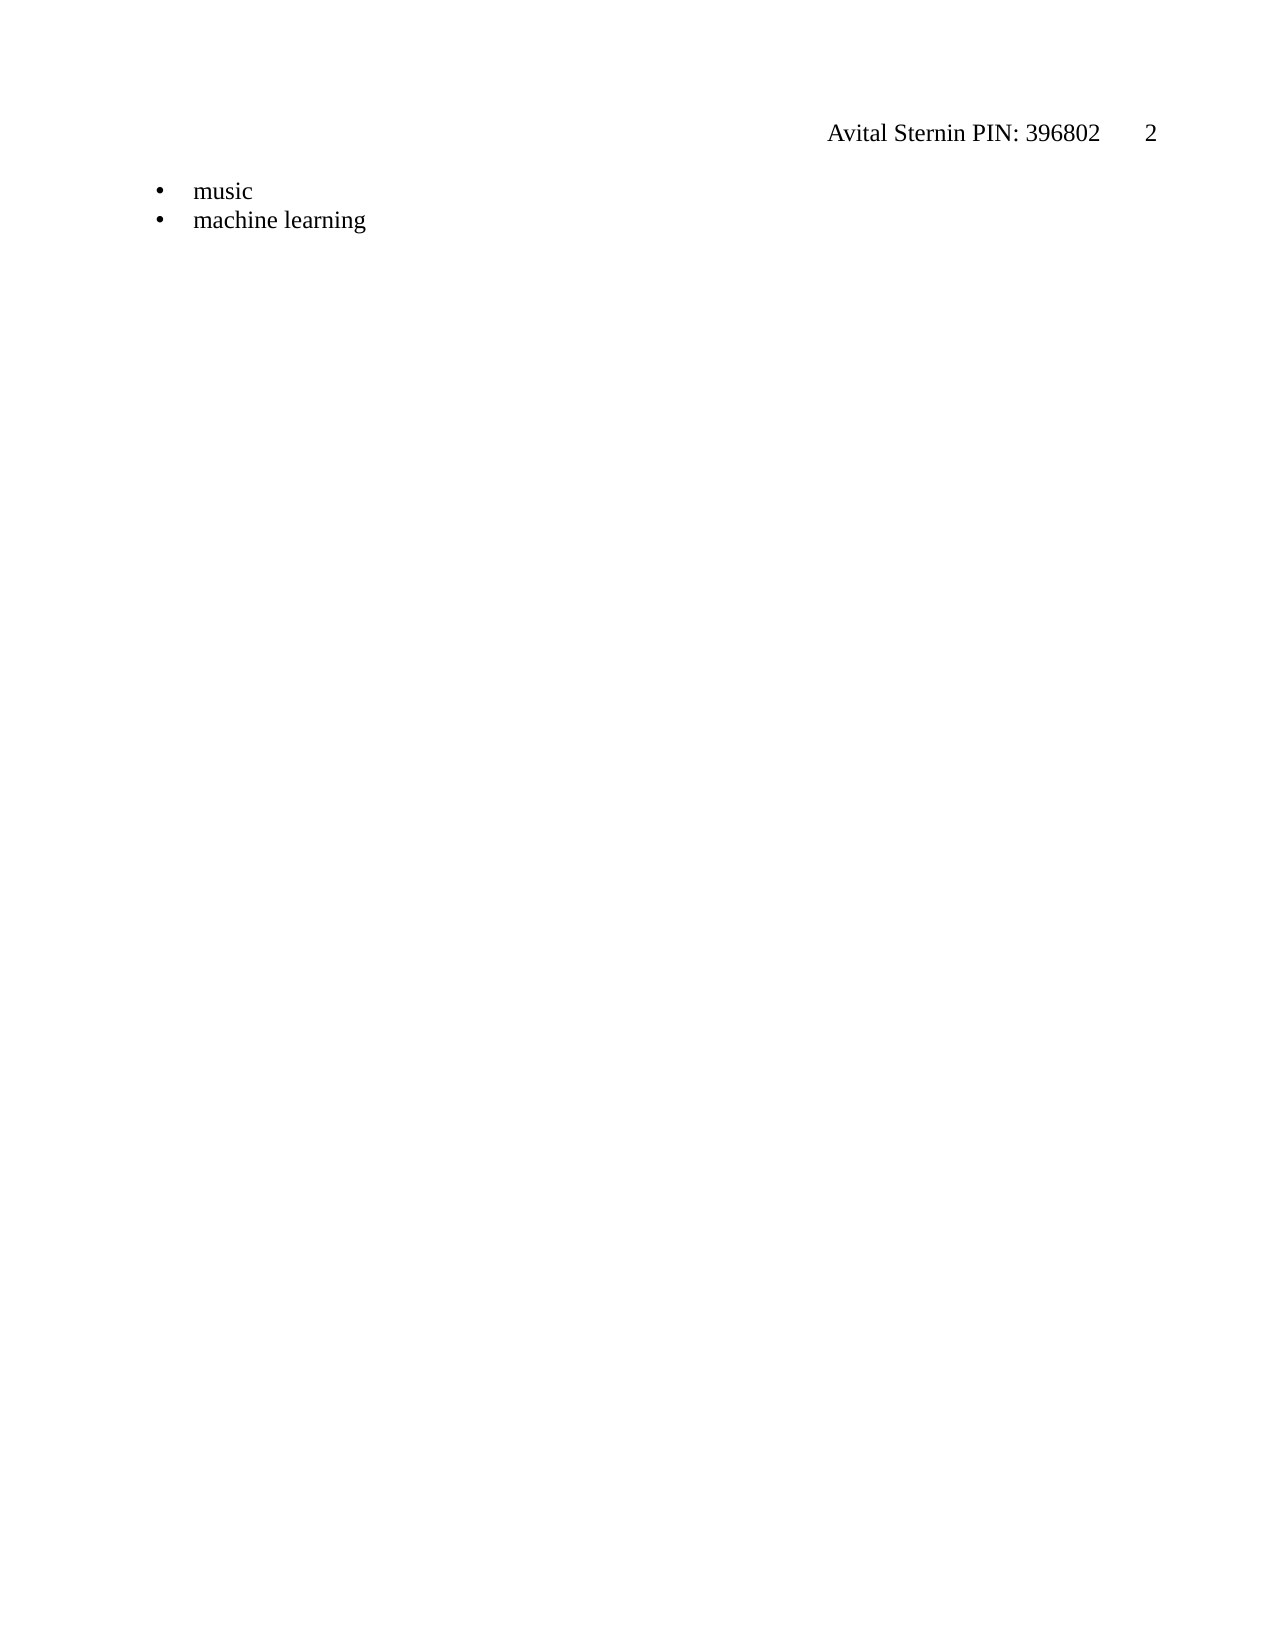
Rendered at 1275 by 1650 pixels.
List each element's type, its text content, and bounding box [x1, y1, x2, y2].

list music [156, 176, 1157, 205]
list machine learning [156, 205, 1157, 234]
